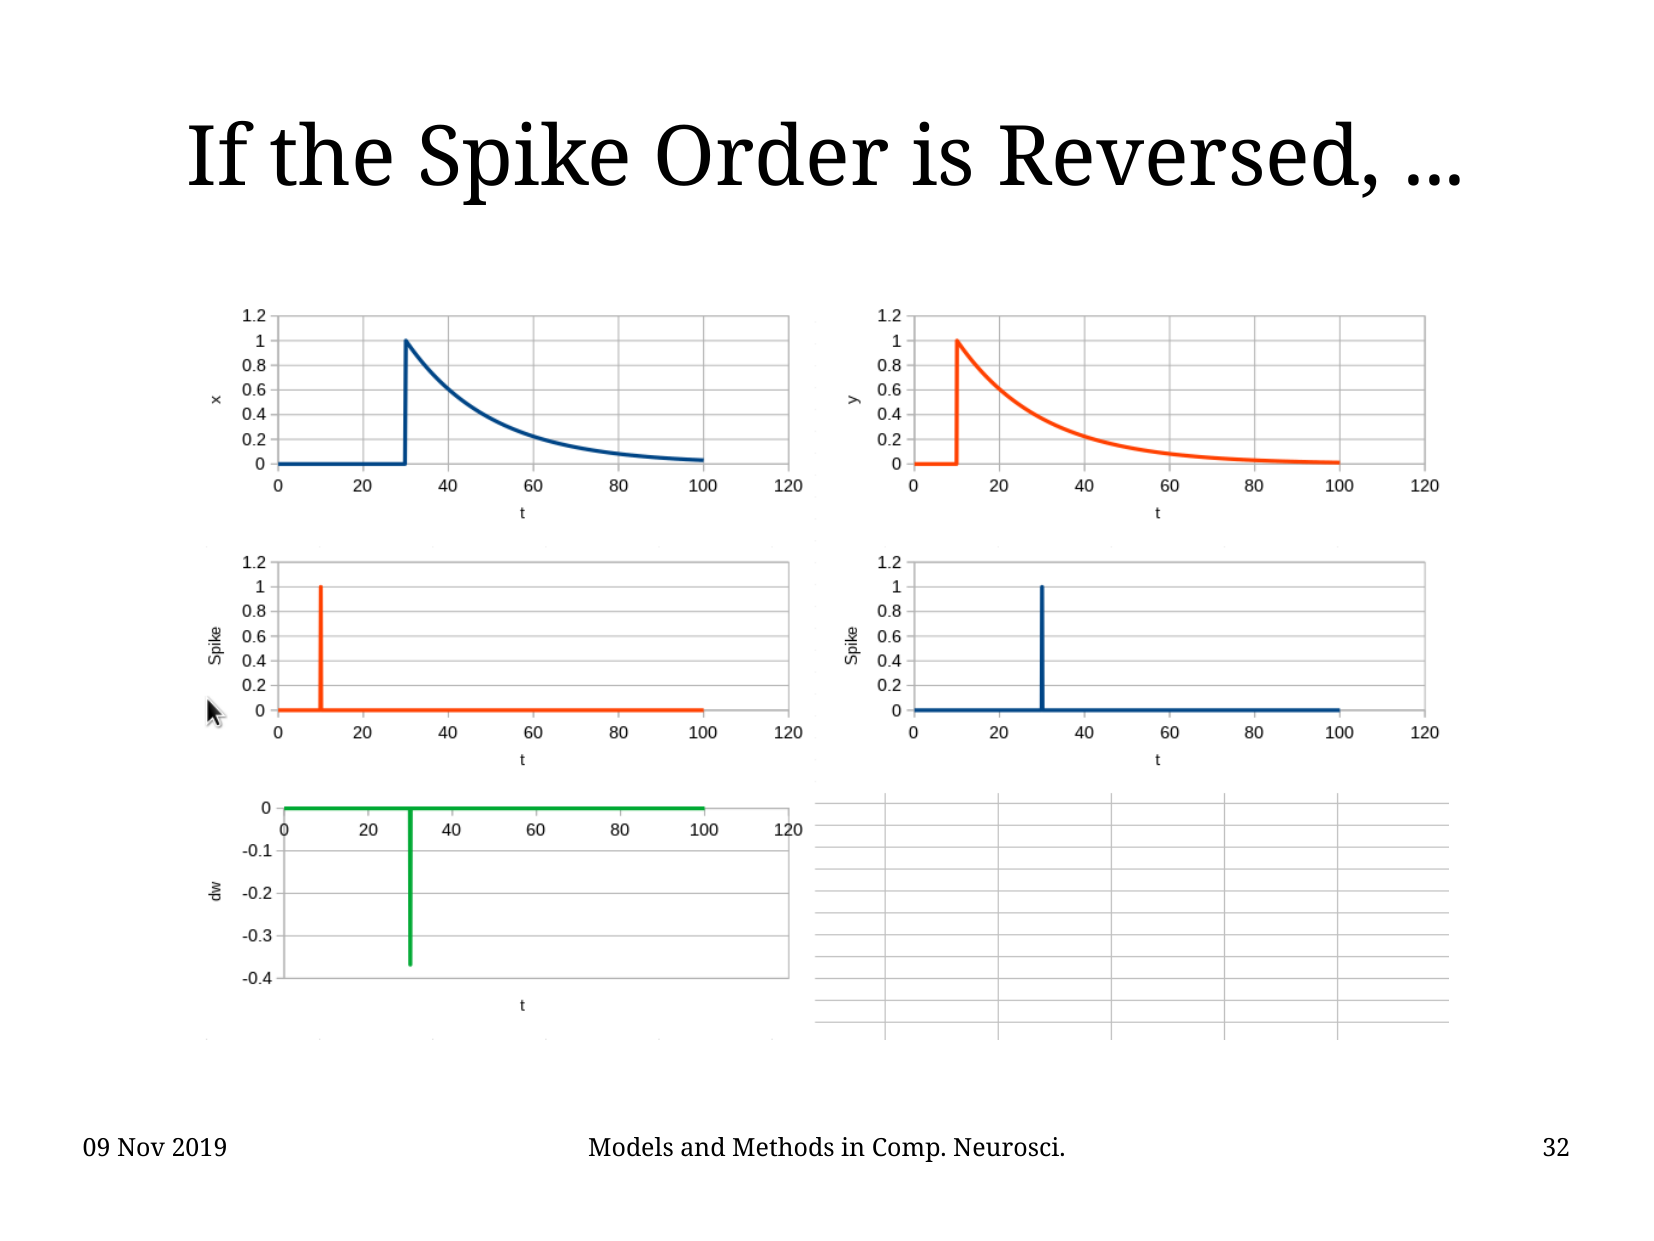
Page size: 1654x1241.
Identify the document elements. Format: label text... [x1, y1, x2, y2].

title If the Spike Order is Reversed, ... [82, 49, 1571, 257]
picture [182, 302, 1449, 1040]
